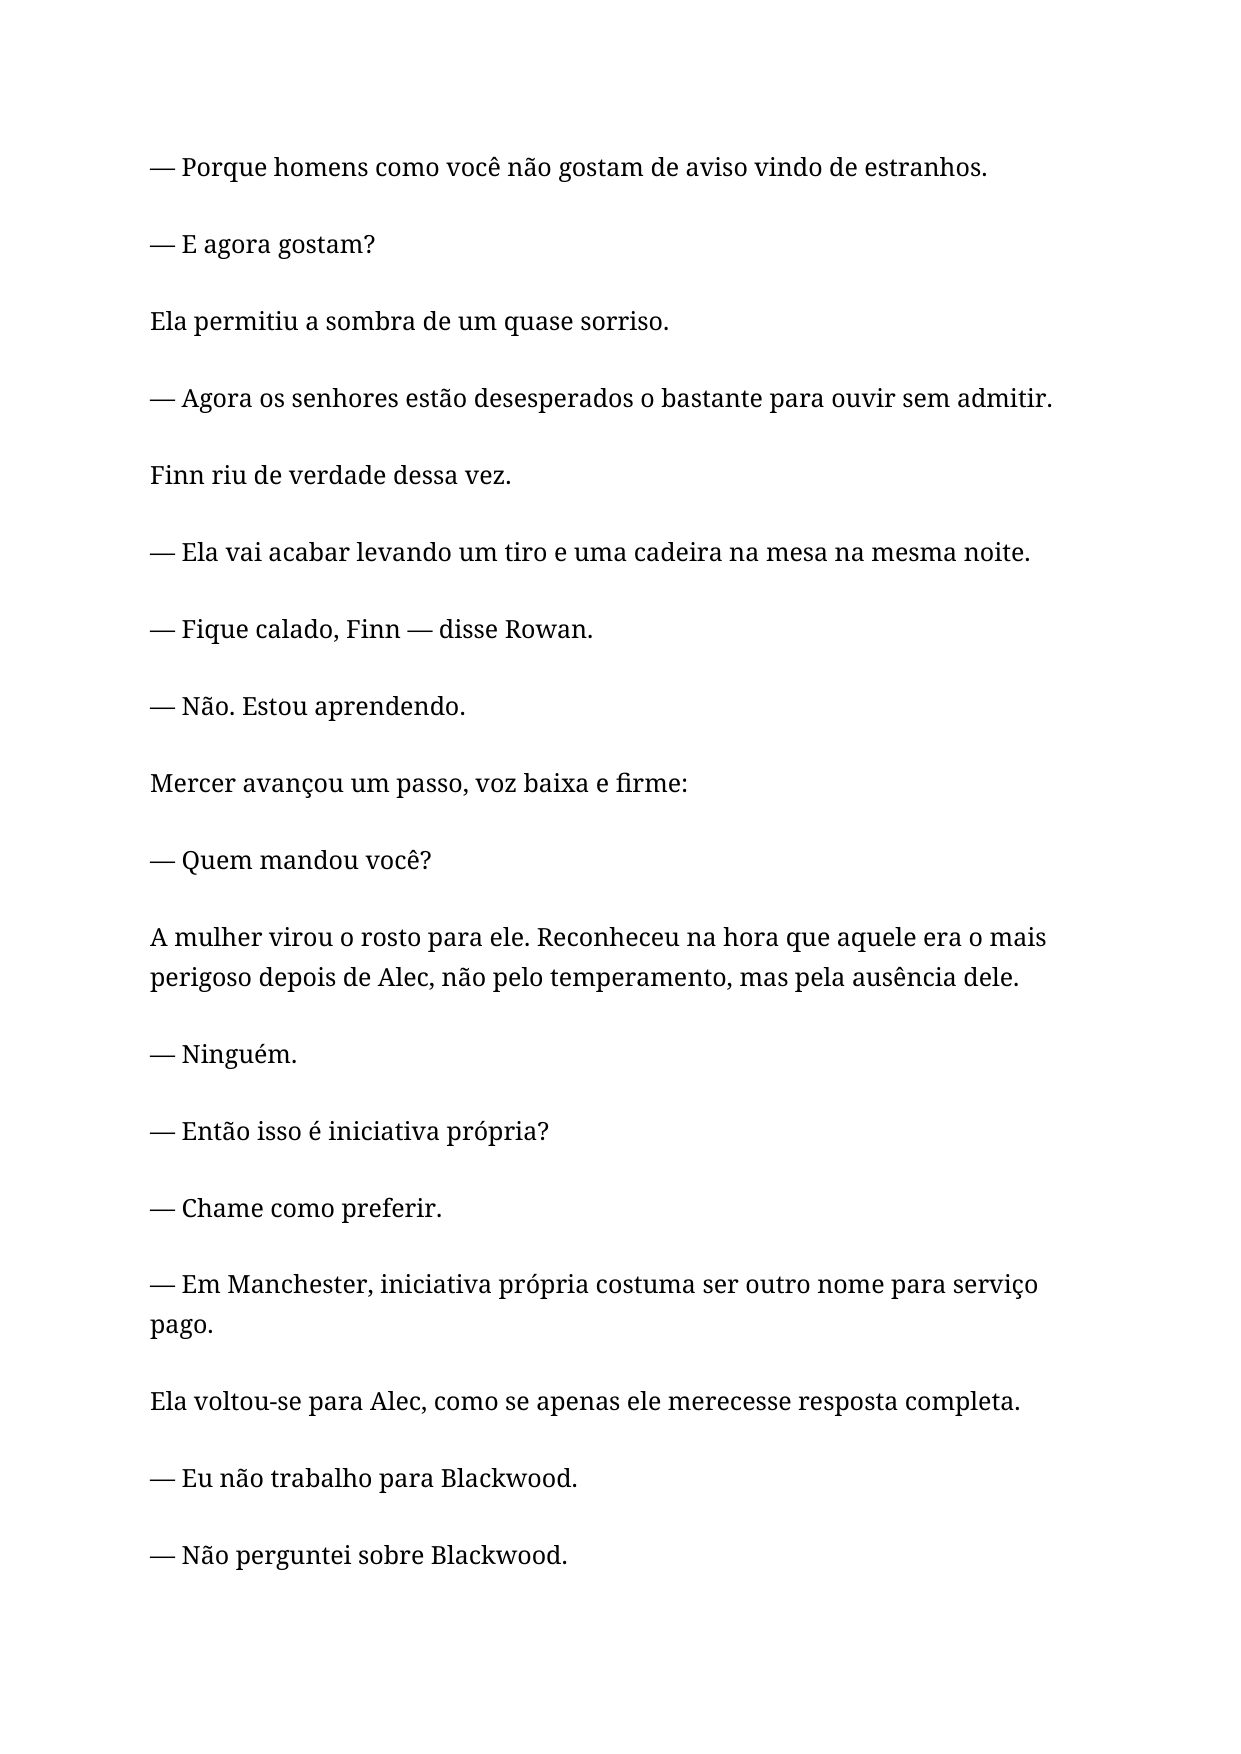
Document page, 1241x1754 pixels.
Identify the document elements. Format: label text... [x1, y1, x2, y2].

text Finn riu de verdade dessa vez. [150, 458, 1090, 492]
text Mercer avançou um passo, voz baixa e firme: [150, 766, 1090, 800]
text — Não. Estou aprendendo. [150, 689, 1090, 723]
text A mulher virou o rosto para ele. Reconheceu na hora que aquele era o mais perigoso depois de Alec, não pelo temperamento, mas pela ausência dele. [150, 920, 1090, 993]
text — Eu não trabalho para Blackwood. [150, 1461, 1090, 1495]
text Ela permitiu a sombra de um quase sorriso. [150, 304, 1090, 338]
text — Então isso é iniciativa própria? [150, 1113, 1090, 1147]
text — Ela vai acabar levando um tiro e uma cadeira na mesa na mesma noite. [150, 535, 1090, 569]
text — Chame como preferir. [150, 1190, 1090, 1224]
text — Quem mandou você? [150, 843, 1090, 877]
text — Não perguntei sobre Blackwood. [150, 1538, 1090, 1572]
text — Porque homens como você não gostam de aviso vindo de estranhos. [150, 150, 1090, 184]
text — Fique calado, Finn — disse Rowan. [150, 612, 1090, 646]
text — Agora os senhores estão desesperados o bastante para ouvir sem admitir. [150, 381, 1090, 415]
text — Ninguém. [150, 1036, 1090, 1070]
text — E agora gostam? [150, 227, 1090, 261]
text — Em Manchester, iniciativa própria costuma ser outro nome para serviço pago. [150, 1267, 1090, 1341]
text Ela voltou-se para Alec, como se apenas ele merecesse resposta completa. [150, 1384, 1090, 1418]
